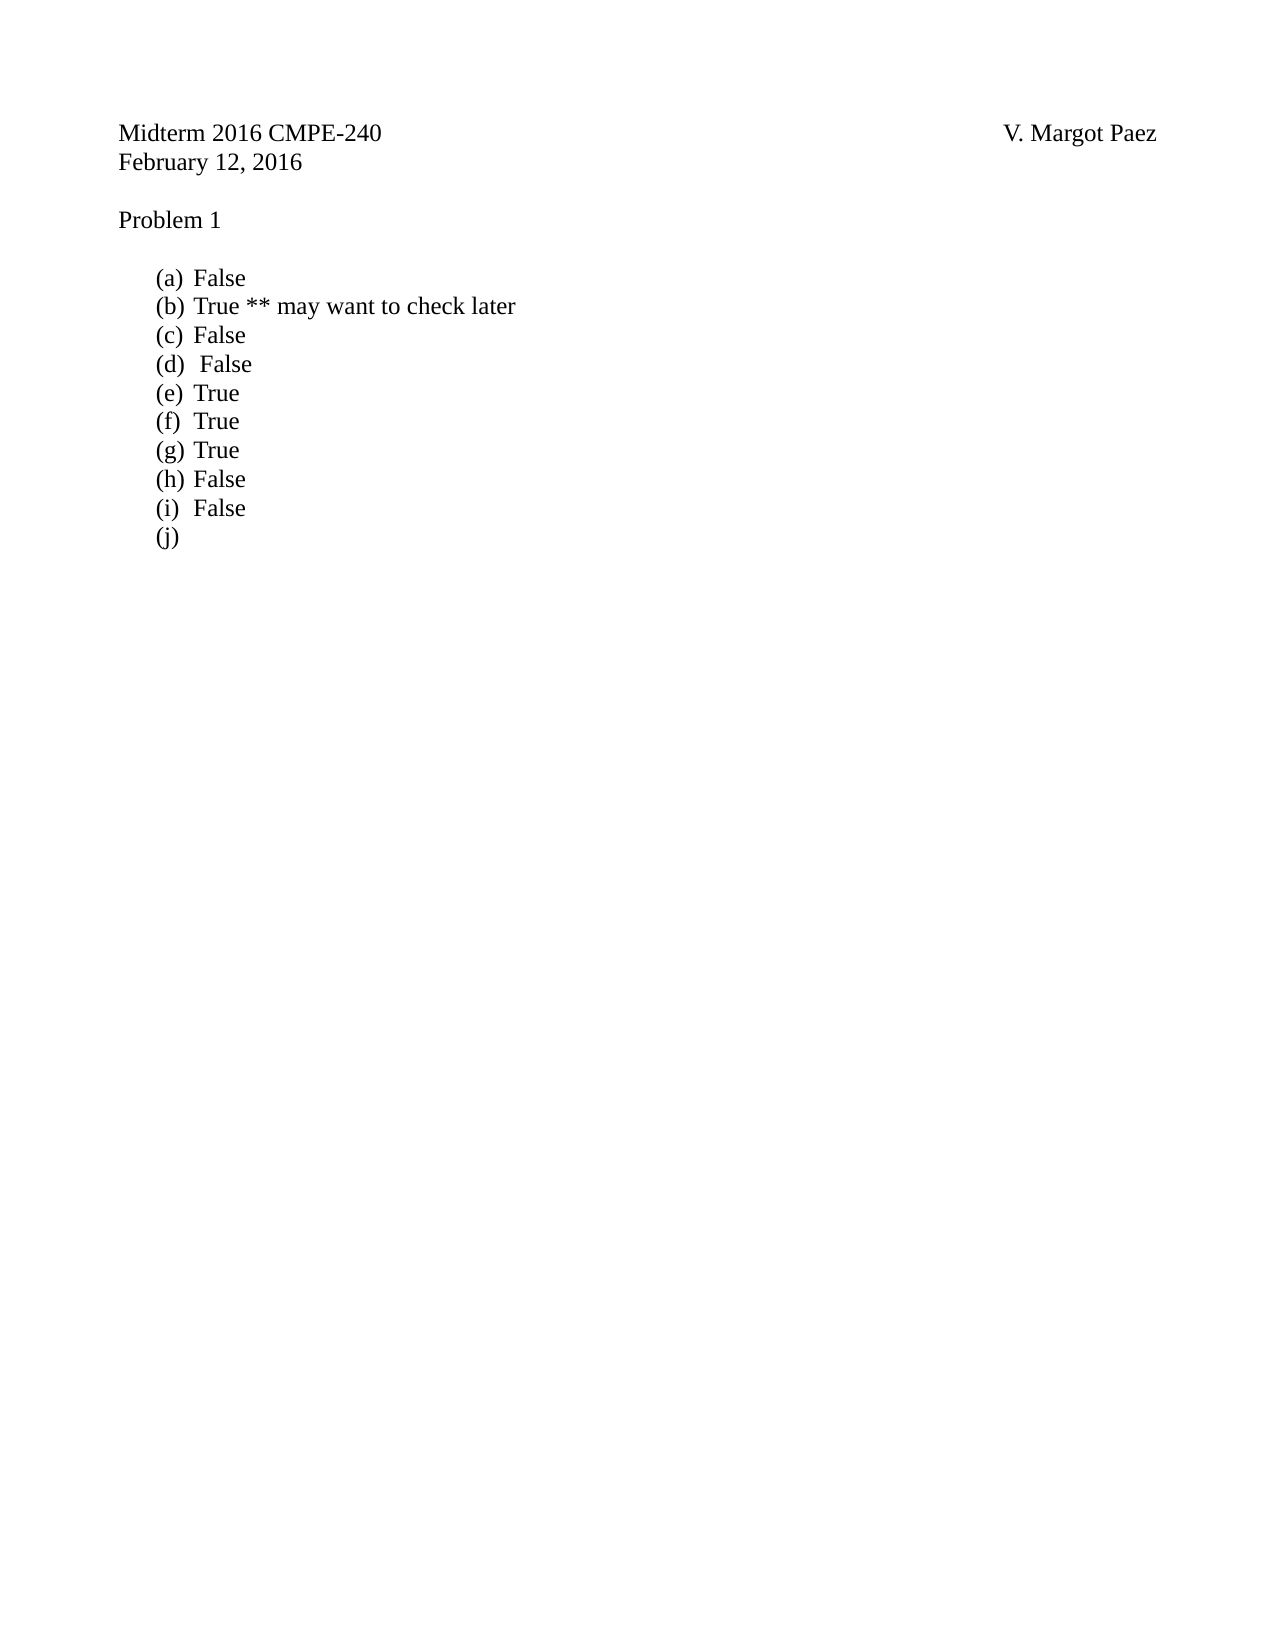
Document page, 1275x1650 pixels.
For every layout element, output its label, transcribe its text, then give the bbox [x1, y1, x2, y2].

list True [156, 435, 1157, 464]
list True [156, 378, 1157, 406]
list False [156, 349, 1157, 378]
text Problem 1 [118, 205, 1157, 234]
list True ** may want to check later [156, 291, 1157, 320]
list False [156, 263, 1157, 291]
list False [156, 493, 1157, 521]
list True [156, 406, 1157, 435]
list False [156, 320, 1157, 349]
list False [156, 464, 1157, 493]
